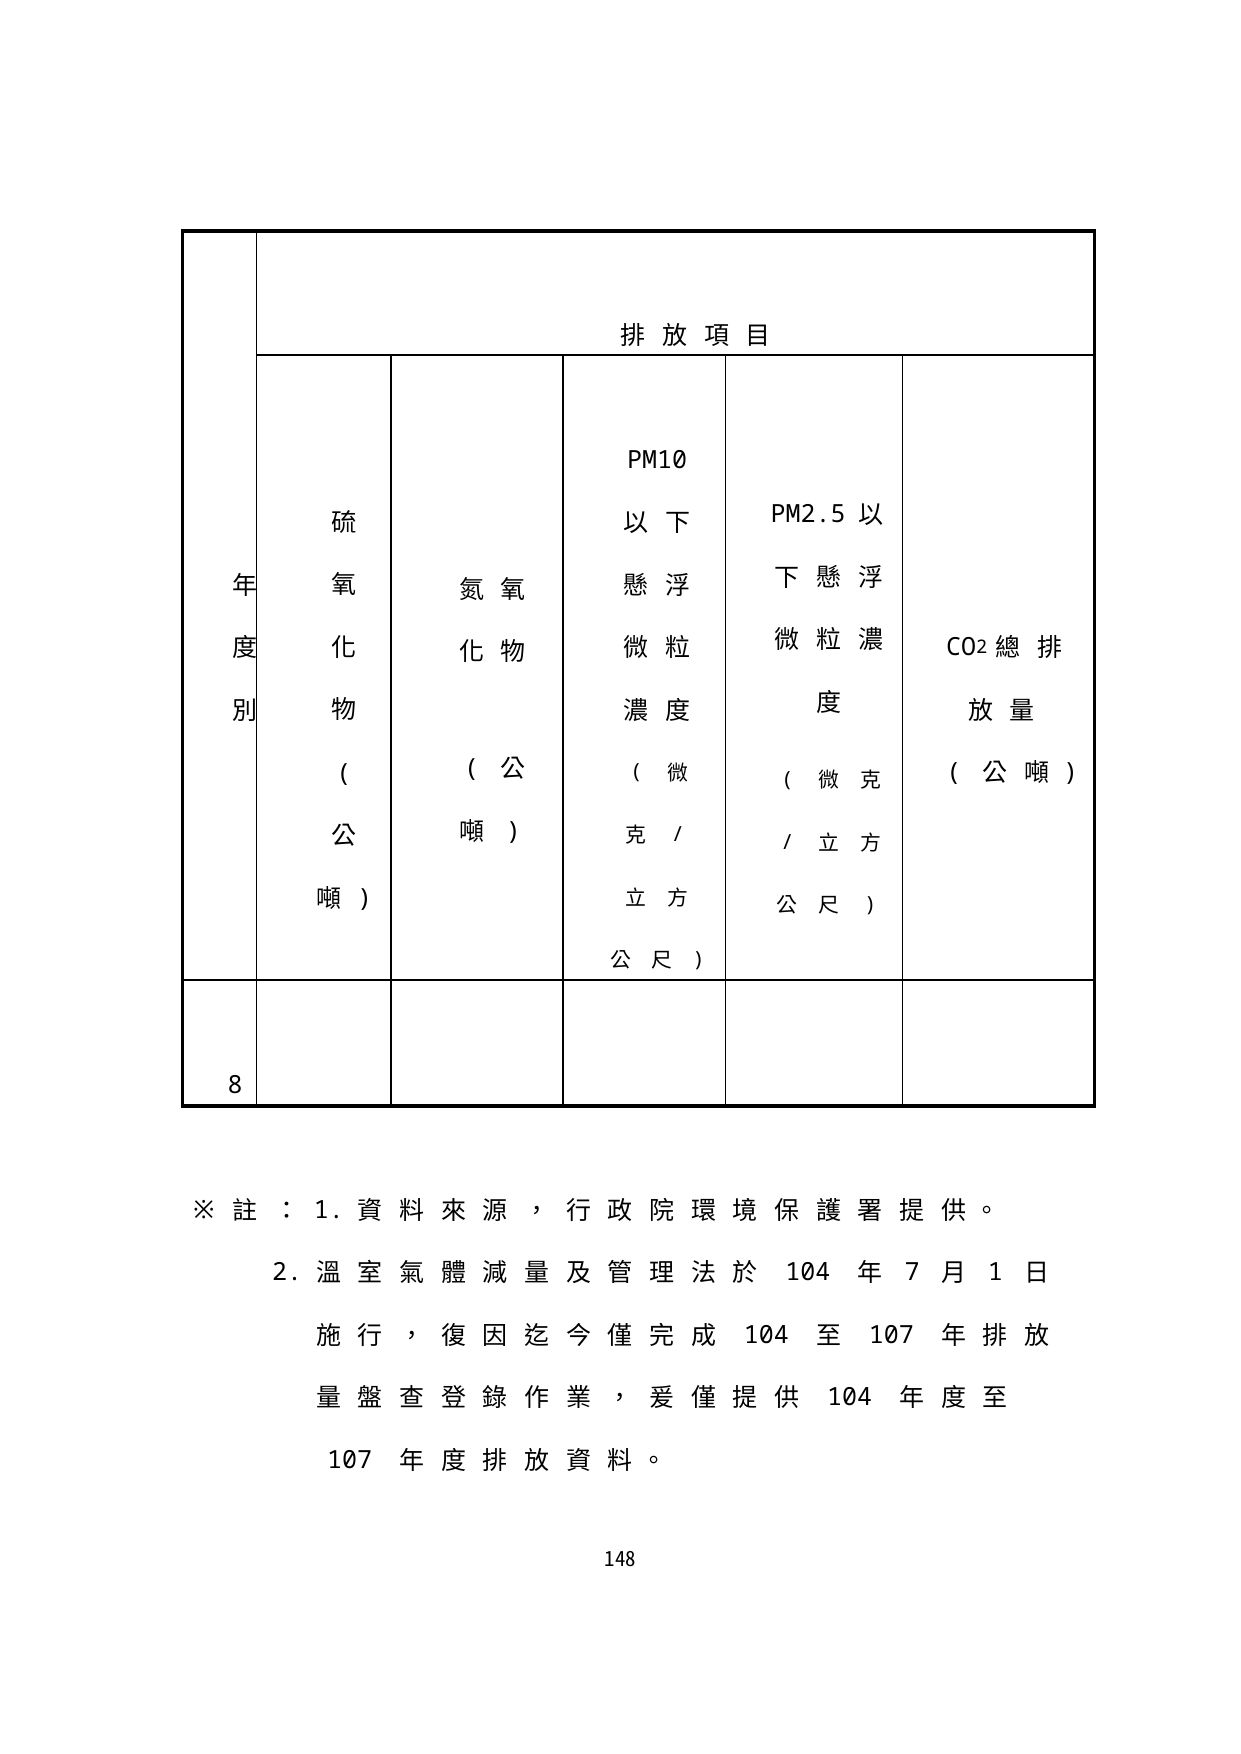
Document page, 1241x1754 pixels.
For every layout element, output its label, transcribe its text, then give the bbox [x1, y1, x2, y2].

table_cell 硫氧化物 (公噸) [257, 356, 390, 979]
table_header 年度別 [184, 233, 256, 979]
table_cell 8 [184, 981, 256, 1104]
table_cell PM10以下懸浮微粒濃度 (微克/立方公尺) [564, 356, 725, 979]
table_cell [564, 981, 725, 1104]
table_cell 氮氧化物 (公噸) [392, 356, 562, 979]
table_header 排放項目 [257, 233, 1093, 354]
table_cell [257, 981, 390, 1104]
table_cell [392, 981, 562, 1104]
table_cell PM2.5以下懸浮微粒濃度 (微克/立方公尺) [726, 356, 902, 979]
text 2.溫室氣體減量及管理法於104年7月1日施行，復因迄今僅完成104至107年排放量盤查登錄作業，爰僅提供104年度至107年度排放資料。 [256, 1229, 1058, 1479]
table_cell [903, 981, 1093, 1104]
table_cell CO2總排放量(公噸) [903, 356, 1093, 979]
text ※註：1.資料來源，行政院環境保護署提供。 [177, 1167, 1058, 1229]
table_cell [726, 981, 902, 1104]
